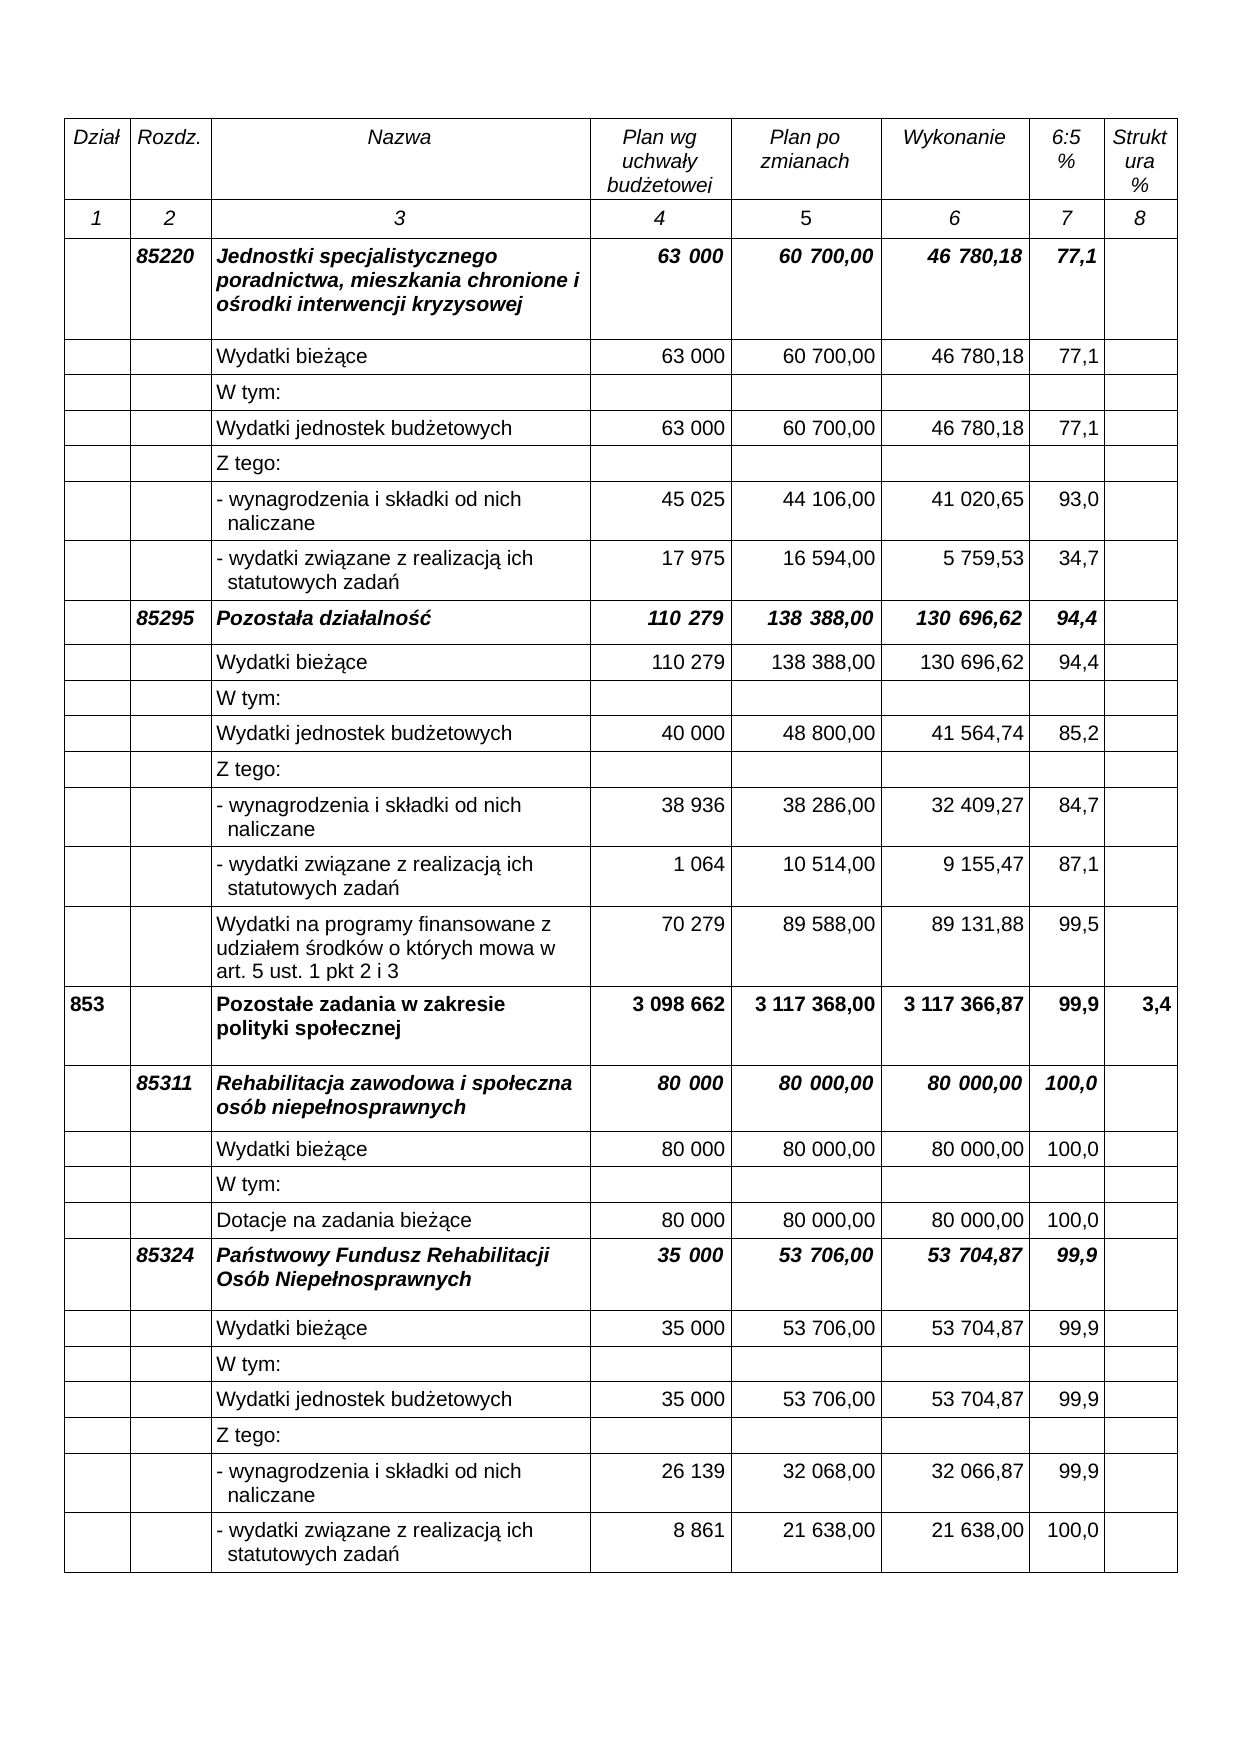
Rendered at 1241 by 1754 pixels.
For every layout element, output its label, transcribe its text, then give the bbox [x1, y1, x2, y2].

table_cell 53 704,87 [882, 1239, 1029, 1310]
table_cell [131, 446, 211, 481]
table_cell [65, 482, 130, 540]
table_cell [131, 987, 211, 1065]
table_cell [1030, 446, 1104, 481]
table_cell 85311 [131, 1066, 211, 1131]
table_cell 93,0 [1030, 482, 1104, 540]
table_cell Wydatki bieżące [212, 645, 590, 680]
table_cell 94,4 [1030, 645, 1104, 680]
table_cell 80 000,00 [732, 1066, 881, 1131]
table_cell [1105, 1418, 1177, 1453]
table_cell 40 000 [591, 716, 731, 751]
table_cell 35 000 [591, 1382, 731, 1417]
table_cell 48 800,00 [732, 716, 881, 751]
table_cell 45 025 [591, 482, 731, 540]
table_cell [1105, 1347, 1177, 1381]
table_cell [65, 1311, 130, 1346]
table_cell [591, 446, 731, 481]
table_cell 63 000 [591, 340, 731, 374]
table_cell [882, 1167, 1029, 1202]
table_cell 3 117 368,00 [732, 987, 881, 1065]
table_cell 100,0 [1030, 1513, 1104, 1572]
table_cell Wydatki jednostek budżetowych [212, 411, 590, 445]
table_cell [882, 375, 1029, 410]
table_cell 89 131,88 [882, 907, 1029, 986]
table_cell 6 [882, 200, 1029, 238]
table_cell - wydatki związane z realizacją ich statutowych zadań [212, 541, 590, 600]
table_cell [1105, 907, 1177, 986]
table_cell [1030, 752, 1104, 787]
table_cell 80 000 [591, 1203, 731, 1237]
table_cell [65, 1203, 130, 1237]
table_cell [1105, 1203, 1177, 1237]
table_cell [1105, 375, 1177, 410]
table_cell 53 704,87 [882, 1382, 1029, 1417]
table_cell 80 000,00 [882, 1132, 1029, 1166]
table_cell - wydatki związane z realizacją ich statutowych zadań [212, 847, 590, 906]
table_cell 41 020,65 [882, 482, 1029, 540]
table_cell 1 064 [591, 847, 731, 906]
table_cell 3 117 366,87 [882, 987, 1029, 1065]
table_cell 63 000 [591, 411, 731, 445]
table_cell 16 594,00 [732, 541, 881, 600]
table_cell 89 588,00 [732, 907, 881, 986]
table_cell - wynagrodzenia i składki od nich naliczane [212, 788, 590, 846]
table_cell 99,9 [1030, 1311, 1104, 1346]
table_cell [65, 788, 130, 846]
table_cell Z tego: [212, 752, 590, 787]
table_cell 26 139 [591, 1454, 731, 1512]
table_cell [131, 1454, 211, 1512]
table_cell [1105, 645, 1177, 680]
table_cell [131, 1167, 211, 1202]
table_cell 35 000 [591, 1311, 731, 1346]
table_cell 44 106,00 [732, 482, 881, 540]
table_cell 77,1 [1030, 340, 1104, 374]
table_cell 53 706,00 [732, 1239, 881, 1310]
table_cell [732, 446, 881, 481]
table_cell 99,9 [1030, 1454, 1104, 1512]
table_cell 99,5 [1030, 907, 1104, 986]
table_cell Rehabilitacja zawodowa i społeczna osób niepełnosprawnych [212, 1066, 590, 1131]
table_cell W tym: [212, 1347, 590, 1381]
table_cell [882, 446, 1029, 481]
table_cell Wykonanie [882, 119, 1029, 199]
table_cell [1105, 446, 1177, 481]
table_cell [732, 1347, 881, 1381]
table_cell 3 [212, 200, 590, 238]
table_cell [131, 645, 211, 680]
table_cell 138 388,00 [732, 601, 881, 644]
table_cell Dział [65, 119, 130, 199]
table_cell 100,0 [1030, 1203, 1104, 1237]
table_cell [65, 1382, 130, 1417]
table_cell Wydatki bieżące [212, 1311, 590, 1346]
table_cell 94,4 [1030, 601, 1104, 644]
table_cell [732, 1167, 881, 1202]
table_cell 6:5 % [1030, 119, 1104, 199]
table_cell [882, 1418, 1029, 1453]
table_cell [1105, 1239, 1177, 1310]
table_cell [1030, 1347, 1104, 1381]
table_cell 84,7 [1030, 788, 1104, 846]
table_cell Państwowy Fundusz Rehabilitacji Osób Niepełnosprawnych [212, 1239, 590, 1310]
table_cell 70 279 [591, 907, 731, 986]
table_cell [591, 1418, 731, 1453]
table_cell [131, 1132, 211, 1166]
table_cell [65, 1513, 130, 1572]
table_cell [65, 1347, 130, 1381]
table_cell 63 000 [591, 239, 731, 338]
table_cell Wydatki na programy finansowane z udziałem środków o których mowa w art. 5 ust. 1 pkt 2 i 3 [212, 907, 590, 986]
table_cell 32 068,00 [732, 1454, 881, 1512]
table_cell [1105, 541, 1177, 600]
table_cell Dotacje na zadania bieżące [212, 1203, 590, 1237]
table_cell [882, 1347, 1029, 1381]
table_cell [65, 716, 130, 751]
table_cell [591, 375, 731, 410]
table_cell [131, 847, 211, 906]
table_cell 34,7 [1030, 541, 1104, 600]
table_cell Rozdz. [131, 119, 211, 199]
table_cell [1105, 1167, 1177, 1202]
table_cell [131, 1203, 211, 1237]
table_cell 87,1 [1030, 847, 1104, 906]
table_cell [1030, 1418, 1104, 1453]
table_cell 35 000 [591, 1239, 731, 1310]
table_cell Z tego: [212, 1418, 590, 1453]
table_cell 53 706,00 [732, 1382, 881, 1417]
table_cell [131, 716, 211, 751]
table_cell 32 066,87 [882, 1454, 1029, 1512]
table_cell [1105, 752, 1177, 787]
table_cell 46 780,18 [882, 340, 1029, 374]
table_cell [1105, 1513, 1177, 1572]
table_cell [65, 239, 130, 338]
table_cell W tym: [212, 1167, 590, 1202]
table_cell 60 700,00 [732, 411, 881, 445]
table_cell 8 861 [591, 1513, 731, 1572]
table_cell 5 759,53 [882, 541, 1029, 600]
table_cell [1030, 1167, 1104, 1202]
table_cell [1105, 1454, 1177, 1512]
table_cell 853 [65, 987, 130, 1065]
table_cell 5 [732, 200, 881, 238]
table_cell 85,2 [1030, 716, 1104, 751]
table_cell 130 696,62 [882, 645, 1029, 680]
table_cell 60 700,00 [732, 340, 881, 374]
table_cell 80 000,00 [732, 1132, 881, 1166]
table_cell [65, 1167, 130, 1202]
table_cell [1105, 239, 1177, 338]
table_cell [131, 681, 211, 715]
table_cell 80 000 [591, 1066, 731, 1131]
table_cell Wydatki bieżące [212, 1132, 590, 1166]
table_cell [131, 541, 211, 600]
table_cell [131, 1311, 211, 1346]
table_cell [591, 681, 731, 715]
table_cell [65, 340, 130, 374]
table_cell 53 704,87 [882, 1311, 1029, 1346]
table_cell [131, 340, 211, 374]
table_cell 138 388,00 [732, 645, 881, 680]
table_cell - wydatki związane z realizacją ich statutowych zadań [212, 1513, 590, 1572]
table_cell 3 098 662 [591, 987, 731, 1065]
table_cell Plan wg uchwały budżetowej [591, 119, 731, 199]
table_cell [65, 752, 130, 787]
table_cell Nazwa [212, 119, 590, 199]
table_cell [1105, 411, 1177, 445]
table_cell 99,9 [1030, 1239, 1104, 1310]
table_cell Z tego: [212, 446, 590, 481]
table_cell 21 638,00 [882, 1513, 1029, 1572]
table_cell [131, 1347, 211, 1381]
table_cell [65, 847, 130, 906]
table_cell [732, 681, 881, 715]
table_cell 38 286,00 [732, 788, 881, 846]
table_cell [131, 788, 211, 846]
table_cell 53 706,00 [732, 1311, 881, 1346]
table_cell 38 936 [591, 788, 731, 846]
table_cell 80 000,00 [882, 1066, 1029, 1131]
table_cell [1105, 788, 1177, 846]
table_cell [591, 1347, 731, 1381]
table_cell [65, 645, 130, 680]
table_cell 110 279 [591, 601, 731, 644]
table_cell 80 000 [591, 1132, 731, 1166]
table_cell [65, 1454, 130, 1512]
table_cell Plan po zmianach [732, 119, 881, 199]
table_cell 85324 [131, 1239, 211, 1310]
table_cell 10 514,00 [732, 847, 881, 906]
table_cell Wydatki bieżące [212, 340, 590, 374]
table_cell [131, 1382, 211, 1417]
table_cell [1105, 716, 1177, 751]
table_cell [65, 681, 130, 715]
table_cell [732, 375, 881, 410]
table_cell [1105, 340, 1177, 374]
table_cell Pozostałe zadania w zakresie polityki społecznej [212, 987, 590, 1065]
table_cell [65, 1239, 130, 1310]
table_cell [65, 446, 130, 481]
table_cell 130 696,62 [882, 601, 1029, 644]
table_cell [131, 1418, 211, 1453]
table_cell 77,1 [1030, 411, 1104, 445]
table_cell 32 409,27 [882, 788, 1029, 846]
table_cell 9 155,47 [882, 847, 1029, 906]
table_cell Wydatki jednostek budżetowych [212, 1382, 590, 1417]
table_cell 2 [131, 200, 211, 238]
table_cell Struktura % [1105, 119, 1177, 199]
table_cell [1105, 601, 1177, 644]
table_cell [1105, 482, 1177, 540]
table_cell 99,9 [1030, 1382, 1104, 1417]
table_cell [1105, 1066, 1177, 1131]
table_cell 80 000,00 [732, 1203, 881, 1237]
table_cell [65, 1066, 130, 1131]
table_cell [1105, 681, 1177, 715]
table_cell - wynagrodzenia i składki od nich naliczane [212, 1454, 590, 1512]
table_cell [131, 411, 211, 445]
table_cell - wynagrodzenia i składki od nich naliczane [212, 482, 590, 540]
table_cell Wydatki jednostek budżetowych [212, 716, 590, 751]
table_cell 41 564,74 [882, 716, 1029, 751]
table_cell [1030, 681, 1104, 715]
table_cell [65, 375, 130, 410]
table_cell 3,4 [1105, 987, 1177, 1065]
table_cell [131, 1513, 211, 1572]
table_cell 7 [1030, 200, 1104, 238]
table_cell [1105, 1132, 1177, 1166]
table_cell [131, 752, 211, 787]
table_cell 17 975 [591, 541, 731, 600]
table_cell 99,9 [1030, 987, 1104, 1065]
table_cell 1 [65, 200, 130, 238]
table_cell 60 700,00 [732, 239, 881, 338]
table_cell 80 000,00 [882, 1203, 1029, 1237]
table_cell 8 [1105, 200, 1177, 238]
table_cell 46 780,18 [882, 239, 1029, 338]
table_cell [131, 482, 211, 540]
table_cell [65, 411, 130, 445]
table_cell 110 279 [591, 645, 731, 680]
table_cell [131, 907, 211, 986]
table_cell [882, 752, 1029, 787]
table_cell 46 780,18 [882, 411, 1029, 445]
table_cell 100,0 [1030, 1132, 1104, 1166]
table_cell [65, 907, 130, 986]
table_cell W tym: [212, 681, 590, 715]
table_cell [591, 1167, 731, 1202]
table_cell Jednostki specjalistycznego poradnictwa, mieszkania chronione i ośrodki interwencji kryzysowej [212, 239, 590, 338]
table_cell 4 [591, 200, 731, 238]
table_cell W tym: [212, 375, 590, 410]
table_cell [65, 541, 130, 600]
table_cell 100,0 [1030, 1066, 1104, 1131]
table_cell [732, 752, 881, 787]
table_cell Pozostała działalność [212, 601, 590, 644]
table_cell [591, 752, 731, 787]
table_cell 85295 [131, 601, 211, 644]
table_cell [65, 1132, 130, 1166]
table_cell [1105, 1311, 1177, 1346]
table_cell [65, 1418, 130, 1453]
table_cell [1105, 847, 1177, 906]
table_cell [1105, 1382, 1177, 1417]
table_cell [131, 375, 211, 410]
table_cell 77,1 [1030, 239, 1104, 338]
table_cell 85220 [131, 239, 211, 338]
table_cell [65, 601, 130, 644]
table_cell [732, 1418, 881, 1453]
table_cell 21 638,00 [732, 1513, 881, 1572]
table_cell [1030, 375, 1104, 410]
table_cell [882, 681, 1029, 715]
